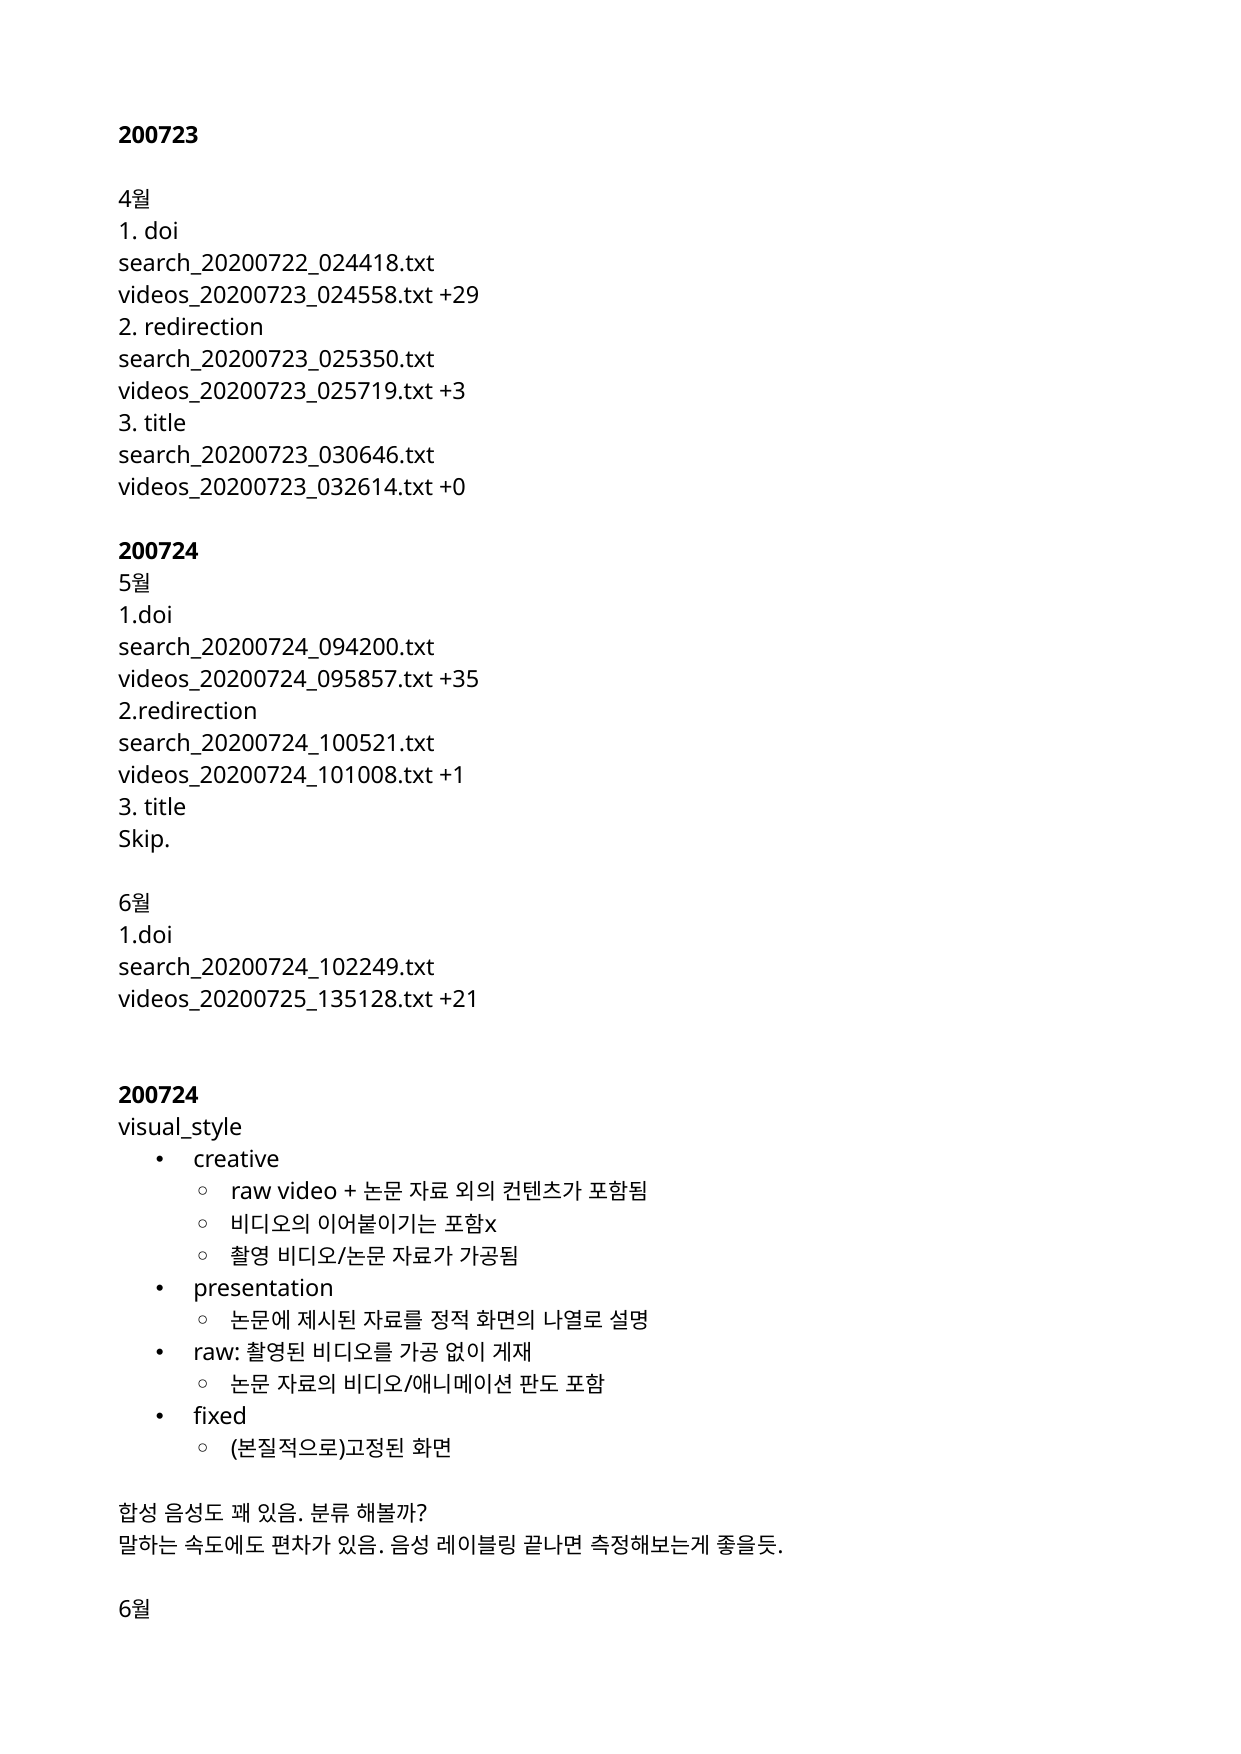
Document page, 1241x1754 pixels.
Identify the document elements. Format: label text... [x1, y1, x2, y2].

text videos_20200725_135128.txt +21 [118, 982, 1122, 1014]
text videos_20200724_101008.txt +1 [118, 758, 1122, 790]
text search_20200723_025350.txt [118, 342, 1122, 374]
list 논문 자료의 비디오/애니메이션 판도 포함 [193, 1367, 1122, 1399]
text videos_20200723_032614.txt +0 [118, 470, 1122, 502]
text 5월 [118, 566, 1122, 598]
text 합성 음성도 꽤 있음. 분류 해볼까? [118, 1496, 1122, 1528]
text 200723 [118, 118, 1122, 150]
text 200724 [118, 534, 1122, 566]
list (본질적으로)고정된 화면 [193, 1431, 1122, 1464]
text videos_20200723_024558.txt +29 [118, 278, 1122, 310]
text videos_20200723_025719.txt +3 [118, 374, 1122, 406]
text 3. title [118, 406, 1122, 438]
text 1.doi [118, 598, 1122, 630]
text search_20200724_102249.txt [118, 951, 1122, 982]
text 2.redirection [118, 694, 1122, 726]
text videos_20200724_095857.txt +35 [118, 662, 1122, 694]
list raw video + 논문 자료 외의 컨텐츠가 포함됨 [193, 1174, 1122, 1207]
text 200724 [118, 1078, 1122, 1110]
list 촬영 비디오/논문 자료가 가공됨 [193, 1239, 1122, 1271]
text search_20200724_100521.txt [118, 726, 1122, 758]
list presentation [156, 1271, 1122, 1303]
text 말하는 속도에도 편차가 있음. 음성 레이블링 끝나면 측정해보는게 좋을듯. [118, 1528, 1122, 1560]
text 6월 [118, 1592, 1122, 1624]
list 비디오의 이어붙이기는 포함x [193, 1207, 1122, 1239]
text visual_style [118, 1110, 1122, 1142]
text search_20200723_030646.txt [118, 438, 1122, 470]
list fixed [156, 1399, 1122, 1431]
text Skip. [118, 822, 1122, 854]
text 4월 [118, 182, 1122, 214]
text search_20200722_024418.txt [118, 246, 1122, 278]
list raw: 촬영된 비디오를 가공 없이 게재 [156, 1335, 1122, 1367]
text 1. doi [118, 214, 1122, 246]
text 1.doi [118, 918, 1122, 951]
list creative [156, 1142, 1122, 1174]
text 3. title [118, 790, 1122, 822]
list 논문에 제시된 자료를 정적 화면의 나열로 설명 [193, 1303, 1122, 1335]
text 6월 [118, 886, 1122, 918]
text search_20200724_094200.txt [118, 630, 1122, 662]
text 2. redirection [118, 310, 1122, 342]
